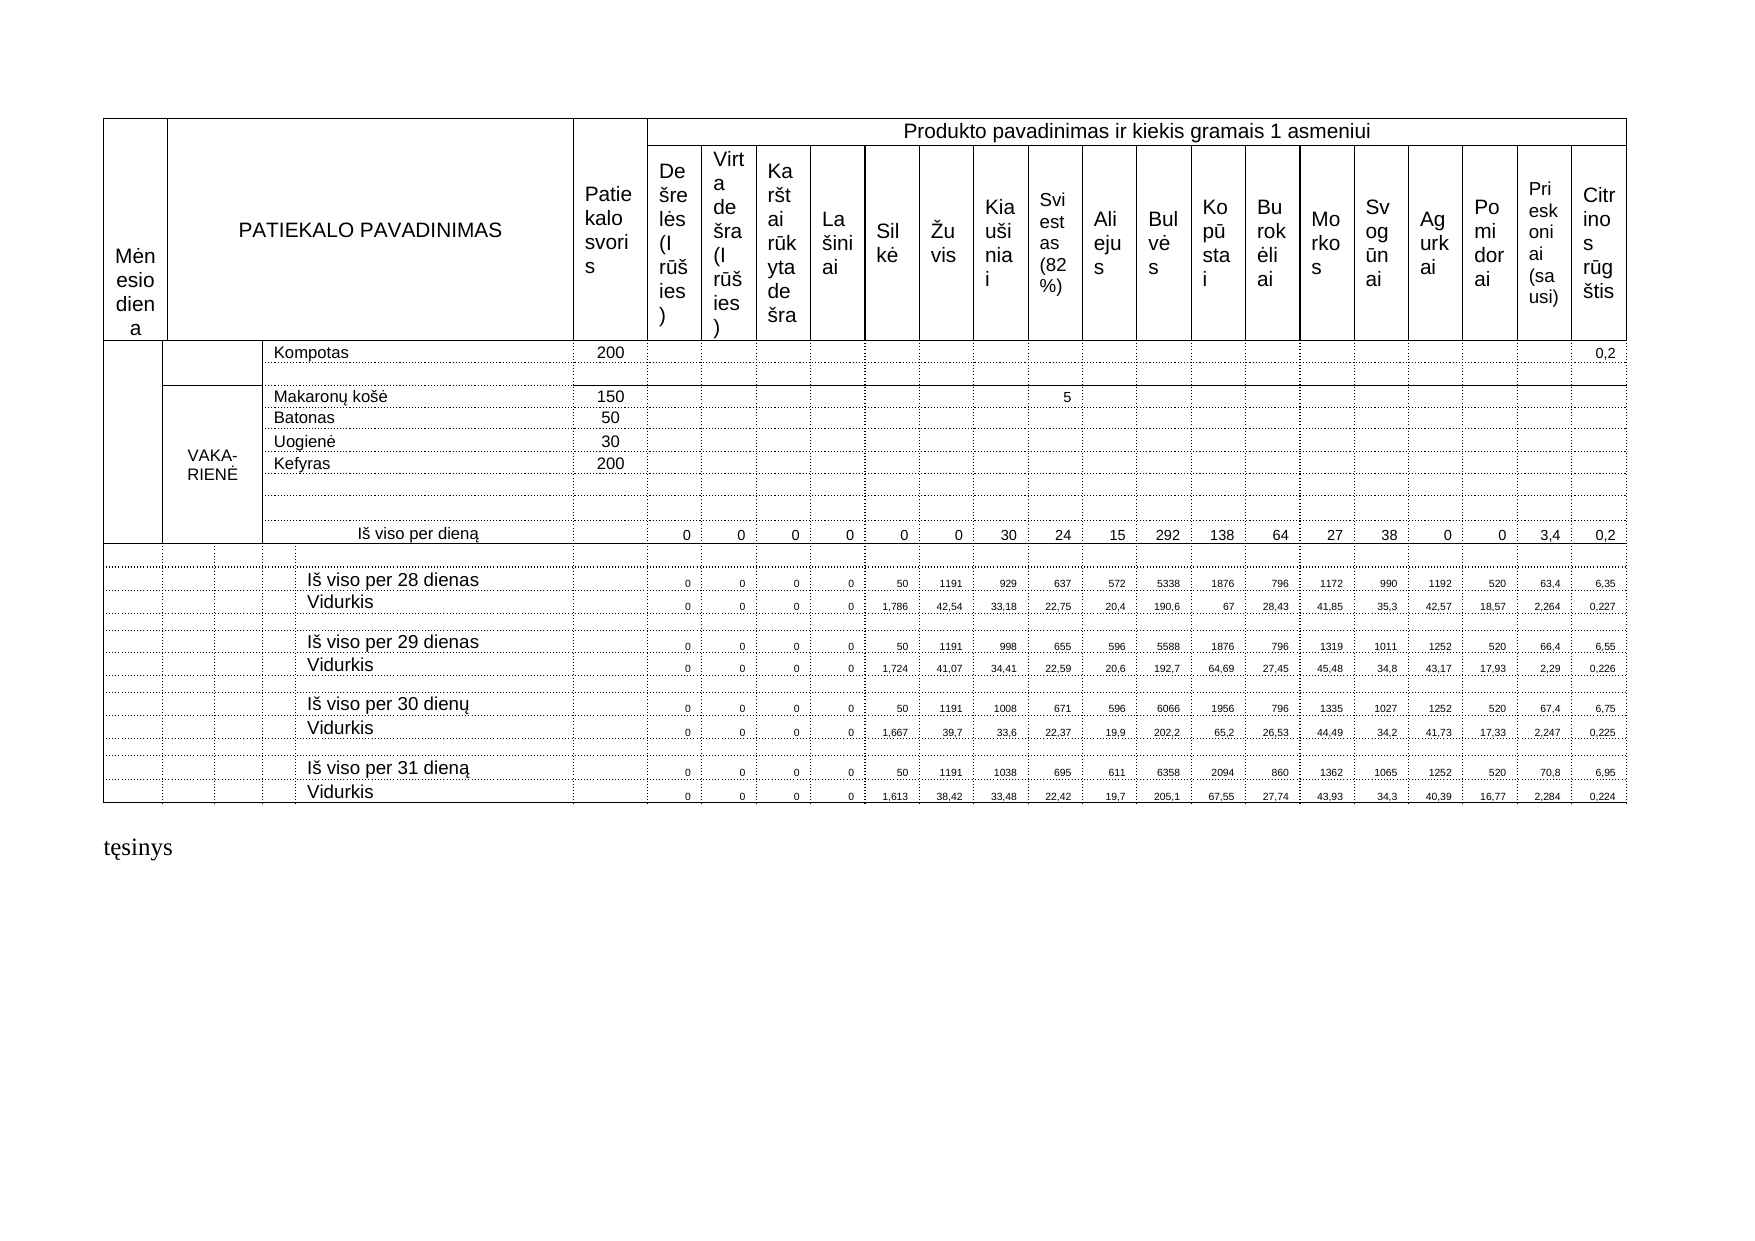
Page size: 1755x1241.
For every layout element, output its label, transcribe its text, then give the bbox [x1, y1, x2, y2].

table_cell [263, 652, 296, 675]
table_cell 0 [756, 566, 811, 590]
table_cell [214, 590, 262, 612]
table_cell [974, 473, 1028, 494]
table_cell [163, 341, 262, 385]
table_cell 1011 [1354, 630, 1408, 652]
table_cell [1246, 544, 1300, 566]
table_cell [1083, 544, 1137, 566]
table_cell [1246, 428, 1300, 451]
table_cell 42,57 [1409, 590, 1463, 612]
table_cell [1354, 428, 1408, 451]
table_cell 138 [1191, 520, 1246, 543]
table_header Mėnesio diena [104, 119, 167, 340]
table_cell [1028, 473, 1082, 494]
table_cell [756, 407, 811, 427]
table_cell Sviestas (82 %) [1029, 146, 1082, 340]
table_cell [865, 362, 919, 385]
table_cell [756, 613, 811, 630]
table_cell [1463, 428, 1517, 451]
table_cell [1517, 428, 1572, 451]
table_cell 1,667 [865, 715, 919, 738]
table_cell [1409, 473, 1463, 494]
table_cell 0 [702, 566, 756, 590]
table_cell Bulvės [1137, 146, 1191, 340]
table_cell [1572, 362, 1627, 385]
table_cell [1300, 428, 1354, 451]
table_cell 0 [702, 755, 756, 779]
table_cell [1191, 386, 1246, 407]
table_cell 2,29 [1517, 652, 1572, 675]
table_cell [1463, 613, 1517, 630]
table_cell 929 [974, 566, 1028, 590]
table_cell [263, 590, 296, 612]
table_header PATIEKALO PAVADINIMAS [168, 119, 573, 340]
table_cell 0 [648, 520, 702, 543]
table_cell 1172 [1300, 566, 1354, 590]
table_cell [1137, 362, 1191, 385]
table_cell [214, 715, 262, 738]
table_cell [974, 451, 1028, 473]
table_cell [811, 428, 865, 451]
table_cell 0 [648, 715, 702, 738]
table_cell [214, 544, 262, 566]
table_cell 67,55 [1191, 779, 1246, 802]
table_cell [1246, 473, 1300, 494]
table_cell Svogūnai [1355, 146, 1408, 340]
table_cell 18,57 [1463, 590, 1517, 612]
table_cell Makaronų košė [263, 385, 573, 407]
table_cell 17,33 [1463, 715, 1517, 738]
table_header Patiekalo svoris [574, 119, 647, 340]
table_cell Citrinos rūgštis [1572, 146, 1626, 340]
table_cell [1463, 407, 1517, 427]
table_cell [296, 738, 573, 755]
table_cell [263, 675, 296, 692]
table_cell 0 [811, 692, 865, 715]
table_cell [1137, 341, 1191, 362]
table_cell [214, 692, 262, 715]
table_cell [1028, 451, 1082, 473]
table_cell [1354, 341, 1408, 362]
table_cell 0 [756, 692, 811, 715]
table_cell [1354, 362, 1408, 385]
table_cell 42,54 [919, 590, 974, 612]
table_cell [573, 630, 648, 652]
table_cell [1300, 362, 1354, 385]
table_cell [1354, 407, 1408, 427]
table_cell [974, 544, 1028, 566]
table_cell 38,42 [919, 779, 974, 802]
table_cell 16,77 [1463, 779, 1517, 802]
table_cell 0 [702, 630, 756, 652]
table_cell 2,264 [1517, 590, 1572, 612]
table_cell 596 [1083, 630, 1137, 652]
table_cell [1409, 386, 1463, 407]
table_cell [865, 341, 919, 362]
table_cell [1028, 613, 1082, 630]
table_cell [1463, 386, 1517, 407]
table_cell Iš viso per 29 dienas [296, 630, 573, 652]
table_cell [702, 428, 756, 451]
table_cell 0 [648, 566, 702, 590]
table_cell [214, 675, 262, 692]
table_cell [263, 495, 573, 519]
table_cell [1300, 407, 1354, 427]
table_cell [1517, 613, 1572, 630]
table_cell [865, 495, 919, 519]
table_cell 27,45 [1246, 652, 1300, 675]
table_cell [702, 386, 756, 407]
table_header Produkto pavadinimas ir kiekis gramais 1 asmeniui [648, 119, 1626, 145]
table_cell [648, 407, 702, 427]
table_cell 1,613 [865, 779, 919, 802]
table_cell [214, 566, 262, 590]
table_cell Uogienė [263, 428, 573, 451]
table_cell 6,95 [1572, 755, 1627, 779]
table_cell [756, 544, 811, 566]
table_cell 1252 [1409, 630, 1463, 652]
table_cell [1191, 428, 1246, 451]
table_cell [702, 473, 756, 494]
table_cell [104, 544, 162, 566]
table_cell [1191, 451, 1246, 473]
table_cell 33,48 [974, 779, 1028, 802]
table_cell [1463, 675, 1517, 692]
table_cell [1191, 675, 1246, 692]
table_cell Vidurkis [296, 715, 573, 738]
table_cell [1246, 451, 1300, 473]
table_cell 292 [1137, 520, 1191, 543]
table_cell [1572, 613, 1627, 630]
table_cell [1409, 428, 1463, 451]
table_cell [1409, 613, 1463, 630]
table_cell 1191 [919, 692, 974, 715]
table_cell 50 [865, 755, 919, 779]
table_cell [573, 755, 648, 779]
table_cell [1354, 451, 1408, 473]
table_cell 67 [1191, 590, 1246, 612]
table_cell [648, 451, 702, 473]
table_cell [1137, 495, 1191, 519]
table_cell [811, 495, 865, 519]
table_cell 6066 [1137, 692, 1191, 715]
table_cell 28,43 [1246, 590, 1300, 612]
table_cell [163, 738, 214, 755]
table_cell 0,224 [1572, 779, 1627, 802]
table_cell 5338 [1137, 566, 1191, 590]
table_cell [648, 473, 702, 494]
table_cell 860 [1246, 755, 1300, 779]
table_cell [1572, 386, 1627, 407]
table_cell [1517, 386, 1572, 407]
table_cell [919, 495, 974, 519]
table_cell 0 [1409, 520, 1463, 543]
table_cell 637 [1028, 566, 1082, 590]
table_cell [263, 544, 296, 566]
table_cell [263, 692, 296, 715]
table_cell [1191, 341, 1246, 362]
table_cell [1300, 386, 1354, 407]
table_cell 0,225 [1572, 715, 1627, 738]
table_cell [1572, 675, 1627, 692]
table_cell [104, 755, 162, 779]
table_cell [1083, 738, 1137, 755]
table_cell 27,74 [1246, 779, 1300, 802]
table_cell [1083, 451, 1137, 473]
table_cell 1065 [1354, 755, 1408, 779]
table_cell [573, 613, 648, 630]
table_cell 190,6 [1137, 590, 1191, 612]
table_cell 796 [1246, 566, 1300, 590]
table_cell [919, 428, 974, 451]
table_cell 1876 [1191, 630, 1246, 652]
table_cell [104, 566, 162, 590]
table_cell [974, 341, 1028, 362]
table_cell [1572, 407, 1627, 427]
table_cell [1191, 362, 1246, 385]
table_cell [811, 544, 865, 566]
table_cell [1517, 738, 1572, 755]
table_cell [163, 652, 214, 675]
table_cell 0 [811, 652, 865, 675]
table_cell [163, 630, 214, 652]
table_cell 50 [573, 407, 648, 427]
table_cell [865, 544, 919, 566]
table_cell [296, 675, 573, 692]
table_cell [811, 613, 865, 630]
table_cell 0,2 [1572, 341, 1627, 362]
table_cell [1191, 738, 1246, 755]
table_cell 64 [1246, 520, 1300, 543]
table_cell [919, 362, 974, 385]
table_cell [573, 590, 648, 612]
table_cell Prieskoniai (sausi) [1518, 146, 1571, 340]
table_cell 1,724 [865, 652, 919, 675]
table_cell [1028, 738, 1082, 755]
table_cell 34,2 [1354, 715, 1408, 738]
table_cell [296, 613, 573, 630]
table_cell [573, 566, 648, 590]
table_cell [811, 341, 865, 362]
table_cell [573, 715, 648, 738]
table_cell [1463, 495, 1517, 519]
table_cell [263, 755, 296, 779]
table_cell [263, 630, 296, 652]
table_cell Aliejus [1083, 146, 1136, 340]
table_cell [263, 613, 296, 630]
table_cell 1,786 [865, 590, 919, 612]
table_cell 0 [702, 520, 756, 543]
table_cell 1027 [1354, 692, 1408, 715]
table_cell [1300, 495, 1354, 519]
table_cell [702, 675, 756, 692]
table_cell Kiaušiniai [974, 146, 1028, 340]
table_cell [263, 566, 296, 590]
table_cell [756, 341, 811, 362]
table_cell 39,7 [919, 715, 974, 738]
table_cell Agurkai [1409, 146, 1462, 340]
table_cell 0,2 [1572, 520, 1627, 543]
table_cell 0 [919, 520, 974, 543]
table_cell [1463, 473, 1517, 494]
table_cell [648, 738, 702, 755]
table_cell 20,6 [1083, 652, 1137, 675]
table_cell 671 [1028, 692, 1082, 715]
table_cell 50 [865, 692, 919, 715]
table_cell [1246, 407, 1300, 427]
table_cell [811, 362, 865, 385]
table_cell [104, 738, 162, 755]
table_cell [702, 341, 756, 362]
table_cell [1083, 613, 1137, 630]
table_cell [104, 715, 162, 738]
table_cell [104, 341, 162, 543]
table_cell Žuvis [920, 146, 973, 340]
table_cell 520 [1463, 755, 1517, 779]
table_cell [163, 779, 214, 802]
table_cell [648, 544, 702, 566]
table_cell 1191 [919, 566, 974, 590]
table_cell 200 [573, 451, 648, 473]
table_cell [163, 715, 214, 738]
table_cell [1572, 495, 1627, 519]
table_cell [865, 451, 919, 473]
table_cell [1300, 675, 1354, 692]
table_cell Vidurkis [296, 590, 573, 612]
table_cell 1252 [1409, 692, 1463, 715]
table_cell 0 [811, 779, 865, 802]
table_cell 695 [1028, 755, 1082, 779]
table_cell [756, 495, 811, 519]
text tęsinys [103, 832, 1612, 861]
table_cell [104, 652, 162, 675]
table_cell [648, 428, 702, 451]
table_cell [1463, 544, 1517, 566]
table_cell [919, 341, 974, 362]
table_cell [756, 451, 811, 473]
table_cell [214, 779, 262, 802]
table_cell 0 [811, 715, 865, 738]
table_cell 6,55 [1572, 630, 1627, 652]
table_cell [648, 613, 702, 630]
table_cell 22,75 [1028, 590, 1082, 612]
table_cell [1463, 738, 1517, 755]
table_cell 0 [648, 652, 702, 675]
table_cell [919, 544, 974, 566]
table_cell [163, 566, 214, 590]
table_cell Burokėliai [1246, 146, 1299, 340]
table_cell [702, 613, 756, 630]
table_cell 41,73 [1409, 715, 1463, 738]
table_cell [1300, 613, 1354, 630]
table_cell [1572, 473, 1627, 494]
table_cell 19,7 [1083, 779, 1137, 802]
table_cell 1252 [1409, 755, 1463, 779]
table_cell [573, 362, 648, 385]
table_cell [573, 473, 648, 494]
table_cell [163, 544, 214, 566]
table_cell 34,41 [974, 652, 1028, 675]
table_cell [573, 738, 648, 755]
table_cell [1572, 544, 1627, 566]
table_cell [1083, 675, 1137, 692]
table_cell [702, 738, 756, 755]
table_cell 202,2 [1137, 715, 1191, 738]
table_cell 0 [811, 590, 865, 612]
table_cell Iš viso per 28 dienas [296, 566, 573, 590]
table_cell [163, 675, 214, 692]
table_cell 0 [865, 520, 919, 543]
table_cell [1463, 362, 1517, 385]
table_cell [1354, 544, 1408, 566]
table_cell 22,59 [1028, 652, 1082, 675]
table_cell [1246, 675, 1300, 692]
table_cell [104, 692, 162, 715]
table_cell 0,226 [1572, 652, 1627, 675]
table_cell 20,4 [1083, 590, 1137, 612]
table_cell [865, 407, 919, 427]
table_cell [1083, 362, 1137, 385]
table_cell [756, 738, 811, 755]
table_cell [1354, 473, 1408, 494]
table_cell [296, 544, 573, 566]
table_cell 520 [1463, 566, 1517, 590]
table_cell [702, 407, 756, 427]
table_cell [974, 738, 1028, 755]
table_cell [573, 779, 648, 802]
table_cell Batonas [263, 407, 573, 427]
table_cell [1083, 495, 1137, 519]
table_cell 0 [811, 520, 865, 543]
table_cell Iš viso per 30 dienų [296, 692, 573, 715]
table_cell 520 [1463, 692, 1517, 715]
table_cell [1300, 473, 1354, 494]
table_cell 35,3 [1354, 590, 1408, 612]
table_cell [1246, 613, 1300, 630]
table_cell [756, 473, 811, 494]
table_cell [648, 386, 702, 407]
table_cell 66,4 [1517, 630, 1572, 652]
table_cell [1354, 675, 1408, 692]
table_cell [1246, 495, 1300, 519]
table_cell [1137, 473, 1191, 494]
table_cell Iš viso per 31 dieną [296, 755, 573, 779]
table_cell [214, 755, 262, 779]
table_cell [1463, 341, 1517, 362]
table_cell 6,75 [1572, 692, 1627, 715]
table_cell 30 [974, 520, 1028, 543]
table_cell 0 [811, 566, 865, 590]
table_cell 0 [811, 630, 865, 652]
table_cell [214, 613, 262, 630]
table_cell [573, 692, 648, 715]
table_cell [1463, 451, 1517, 473]
table_cell [1191, 473, 1246, 494]
table_cell 33,18 [974, 590, 1028, 612]
table_cell 33,6 [974, 715, 1028, 738]
table_cell [163, 590, 214, 612]
table_cell 43,93 [1300, 779, 1354, 802]
table_cell [163, 692, 214, 715]
table_cell 5588 [1137, 630, 1191, 652]
table_cell [865, 473, 919, 494]
table_cell [865, 675, 919, 692]
table_cell 0 [648, 779, 702, 802]
table_cell [1028, 428, 1082, 451]
table_cell [104, 613, 162, 630]
table_cell 65,2 [1191, 715, 1246, 738]
table_cell 596 [1083, 692, 1137, 715]
table_cell 15 [1083, 520, 1137, 543]
table_cell [648, 495, 702, 519]
table_cell 150 [573, 386, 648, 407]
table_cell [1517, 341, 1572, 362]
table_cell 0 [702, 590, 756, 612]
table_cell [811, 473, 865, 494]
table_cell 2,247 [1517, 715, 1572, 738]
table_cell [974, 428, 1028, 451]
table_cell 1956 [1191, 692, 1246, 715]
table_cell [263, 779, 296, 802]
table_cell 655 [1028, 630, 1082, 652]
table_cell [811, 738, 865, 755]
table_cell 0 [648, 590, 702, 612]
table_cell [974, 675, 1028, 692]
table_cell [1083, 386, 1137, 407]
table_cell 1038 [974, 755, 1028, 779]
table_cell [1517, 544, 1572, 566]
table_cell Kopūstai [1192, 146, 1245, 340]
table_cell 0 [648, 630, 702, 652]
table_cell 0 [702, 692, 756, 715]
table_cell 6,35 [1572, 566, 1627, 590]
table_cell [974, 495, 1028, 519]
table_cell 1191 [919, 630, 974, 652]
table_cell 0 [811, 755, 865, 779]
table_cell [811, 451, 865, 473]
table_cell [1517, 675, 1572, 692]
table_cell Dešrelės (I rūšies) [648, 146, 701, 340]
table_cell [1300, 738, 1354, 755]
table_cell 1876 [1191, 566, 1246, 590]
table_cell Pomidorai [1463, 146, 1517, 340]
table_cell Vidurkis [296, 652, 573, 675]
table_cell 0 [702, 779, 756, 802]
table_cell [1137, 451, 1191, 473]
table_cell [1409, 362, 1463, 385]
table_cell [1191, 544, 1246, 566]
table_cell 205,1 [1137, 779, 1191, 802]
table_cell [1300, 544, 1354, 566]
table_cell [104, 630, 162, 652]
table_cell 0 [756, 715, 811, 738]
table_cell [573, 544, 648, 566]
table_cell 200 [573, 341, 648, 362]
table_cell [1572, 738, 1627, 755]
table_cell [919, 613, 974, 630]
table_cell 0 [756, 652, 811, 675]
table_cell [573, 652, 648, 675]
table_cell [865, 428, 919, 451]
table_cell [756, 675, 811, 692]
table_cell 40,39 [1409, 779, 1463, 802]
table_cell [811, 386, 865, 407]
table_cell [573, 675, 648, 692]
table_cell Virta dešra (I rūšies) [702, 146, 756, 340]
table_cell 43,17 [1409, 652, 1463, 675]
table_cell Kefyras [263, 451, 573, 473]
table_cell 192,7 [1137, 652, 1191, 675]
table_cell [263, 738, 296, 755]
table_cell [1191, 613, 1246, 630]
table_cell 34,8 [1354, 652, 1408, 675]
table_cell 2,284 [1517, 779, 1572, 802]
table_cell [1028, 362, 1082, 385]
table_cell 520 [1463, 630, 1517, 652]
table_cell [1517, 473, 1572, 494]
table_cell [756, 386, 811, 407]
table_cell 0 [648, 692, 702, 715]
table_cell [1246, 341, 1300, 362]
table_cell [865, 386, 919, 407]
table_cell [648, 675, 702, 692]
table_cell [919, 675, 974, 692]
table_cell Iš viso per dieną [263, 520, 573, 543]
table_cell 34,3 [1354, 779, 1408, 802]
table_cell 64,69 [1191, 652, 1246, 675]
table_cell [1409, 675, 1463, 692]
table_cell [1137, 675, 1191, 692]
table_cell 41,07 [919, 652, 974, 675]
table_cell [573, 495, 648, 519]
table_cell [756, 428, 811, 451]
table_cell [811, 675, 865, 692]
table_cell [919, 738, 974, 755]
table_cell [919, 386, 974, 407]
table_cell 70,8 [1517, 755, 1572, 779]
table_cell 50 [865, 630, 919, 652]
table_cell [1300, 341, 1354, 362]
table_cell [1572, 451, 1627, 473]
table_cell 17,93 [1463, 652, 1517, 675]
table_cell 796 [1246, 692, 1300, 715]
table_cell [865, 613, 919, 630]
table_cell 796 [1246, 630, 1300, 652]
table_cell [1083, 341, 1137, 362]
table_cell [104, 675, 162, 692]
table_cell [1517, 451, 1572, 473]
table_cell 6358 [1137, 755, 1191, 779]
table_cell 572 [1083, 566, 1137, 590]
table_cell 26,53 [1246, 715, 1300, 738]
table_cell 67,4 [1517, 692, 1572, 715]
table_cell [263, 715, 296, 738]
table_cell 50 [865, 566, 919, 590]
table_cell [1409, 341, 1463, 362]
table_cell [1246, 738, 1300, 755]
table_cell [1083, 473, 1137, 494]
table_cell 1192 [1409, 566, 1463, 590]
table_cell [1191, 495, 1246, 519]
table_cell [1409, 495, 1463, 519]
table_cell 0 [756, 590, 811, 612]
table_cell 990 [1354, 566, 1408, 590]
table_cell [1246, 362, 1300, 385]
table_cell [1083, 428, 1137, 451]
table_cell 611 [1083, 755, 1137, 779]
table_cell [865, 738, 919, 755]
table_cell 998 [974, 630, 1028, 652]
table_cell 0 [756, 779, 811, 802]
table_cell [648, 341, 702, 362]
table_cell 0 [756, 755, 811, 779]
table_cell [104, 590, 162, 612]
table_cell [702, 362, 756, 385]
table_cell [214, 652, 262, 675]
table_cell 19,9 [1083, 715, 1137, 738]
table_cell 1335 [1300, 692, 1354, 715]
table_cell 0,227 [1572, 590, 1627, 612]
table_cell 0 [756, 630, 811, 652]
table_cell [214, 738, 262, 755]
table_cell 0 [756, 520, 811, 543]
table_cell 24 [1028, 520, 1082, 543]
table_cell Silkė [866, 146, 919, 340]
table_cell [1572, 428, 1627, 451]
table_cell 2094 [1191, 755, 1246, 779]
table_cell [263, 362, 573, 385]
table_cell [974, 386, 1028, 407]
table_cell [1409, 738, 1463, 755]
table_cell VAKA- RIENĖ [163, 386, 262, 543]
table_cell 30 [573, 428, 648, 451]
table_cell [1246, 386, 1300, 407]
table_cell 3,4 [1517, 520, 1572, 543]
table_cell [1137, 738, 1191, 755]
table_cell [1137, 386, 1191, 407]
table_cell [1137, 407, 1191, 427]
table_cell 1008 [974, 692, 1028, 715]
table_cell Kompotas [263, 341, 573, 362]
table_cell 1319 [1300, 630, 1354, 652]
table_cell [702, 544, 756, 566]
table_cell 1191 [919, 755, 974, 779]
table_cell [1137, 613, 1191, 630]
table_cell 1362 [1300, 755, 1354, 779]
table_cell 45,48 [1300, 652, 1354, 675]
table_cell [1083, 407, 1137, 427]
table_cell 0 [702, 652, 756, 675]
table_cell [1354, 495, 1408, 519]
table_cell 0 [702, 715, 756, 738]
table_cell [163, 755, 214, 779]
table_cell Karštai rūkyta dešra [757, 146, 810, 340]
table_cell [702, 451, 756, 473]
table_cell [702, 495, 756, 519]
table_cell [756, 362, 811, 385]
table_cell 0 [1463, 520, 1517, 543]
table_cell [1137, 428, 1191, 451]
table_cell [214, 630, 262, 652]
table_cell 27 [1300, 520, 1354, 543]
table_cell [1409, 544, 1463, 566]
table_cell [648, 362, 702, 385]
table_cell 41,85 [1300, 590, 1354, 612]
table_cell [263, 473, 573, 494]
table_cell [163, 613, 214, 630]
table_cell Lašiniai [811, 146, 864, 340]
table_cell 44,49 [1300, 715, 1354, 738]
table_cell [1028, 341, 1082, 362]
table_cell [1028, 675, 1082, 692]
table_cell [104, 779, 162, 802]
table_cell [1409, 451, 1463, 473]
table_cell 38 [1354, 520, 1408, 543]
table_cell [919, 473, 974, 494]
table_cell [974, 407, 1028, 427]
table_cell [919, 407, 974, 427]
table_cell Morkos [1301, 146, 1354, 340]
table_cell 0 [648, 755, 702, 779]
table_cell [1354, 738, 1408, 755]
table_cell [974, 613, 1028, 630]
table_cell [1409, 407, 1463, 427]
table_cell [1028, 407, 1082, 427]
table_cell [1517, 362, 1572, 385]
table_cell Vidurkis [296, 779, 573, 802]
table_cell [1191, 407, 1246, 427]
table_cell [1137, 544, 1191, 566]
table_cell [1028, 495, 1082, 519]
table_cell 5 [1028, 386, 1082, 407]
table_cell [1354, 386, 1408, 407]
table_cell [573, 520, 648, 543]
table_cell [811, 407, 865, 427]
table_cell [1354, 613, 1408, 630]
table_cell 63,4 [1517, 566, 1572, 590]
table_cell [1028, 544, 1082, 566]
table_cell 22,37 [1028, 715, 1082, 738]
table_cell [974, 362, 1028, 385]
table_cell 22,42 [1028, 779, 1082, 802]
table_cell [919, 451, 974, 473]
table_cell [1517, 407, 1572, 427]
table_cell [1300, 451, 1354, 473]
table_cell [1517, 495, 1572, 519]
